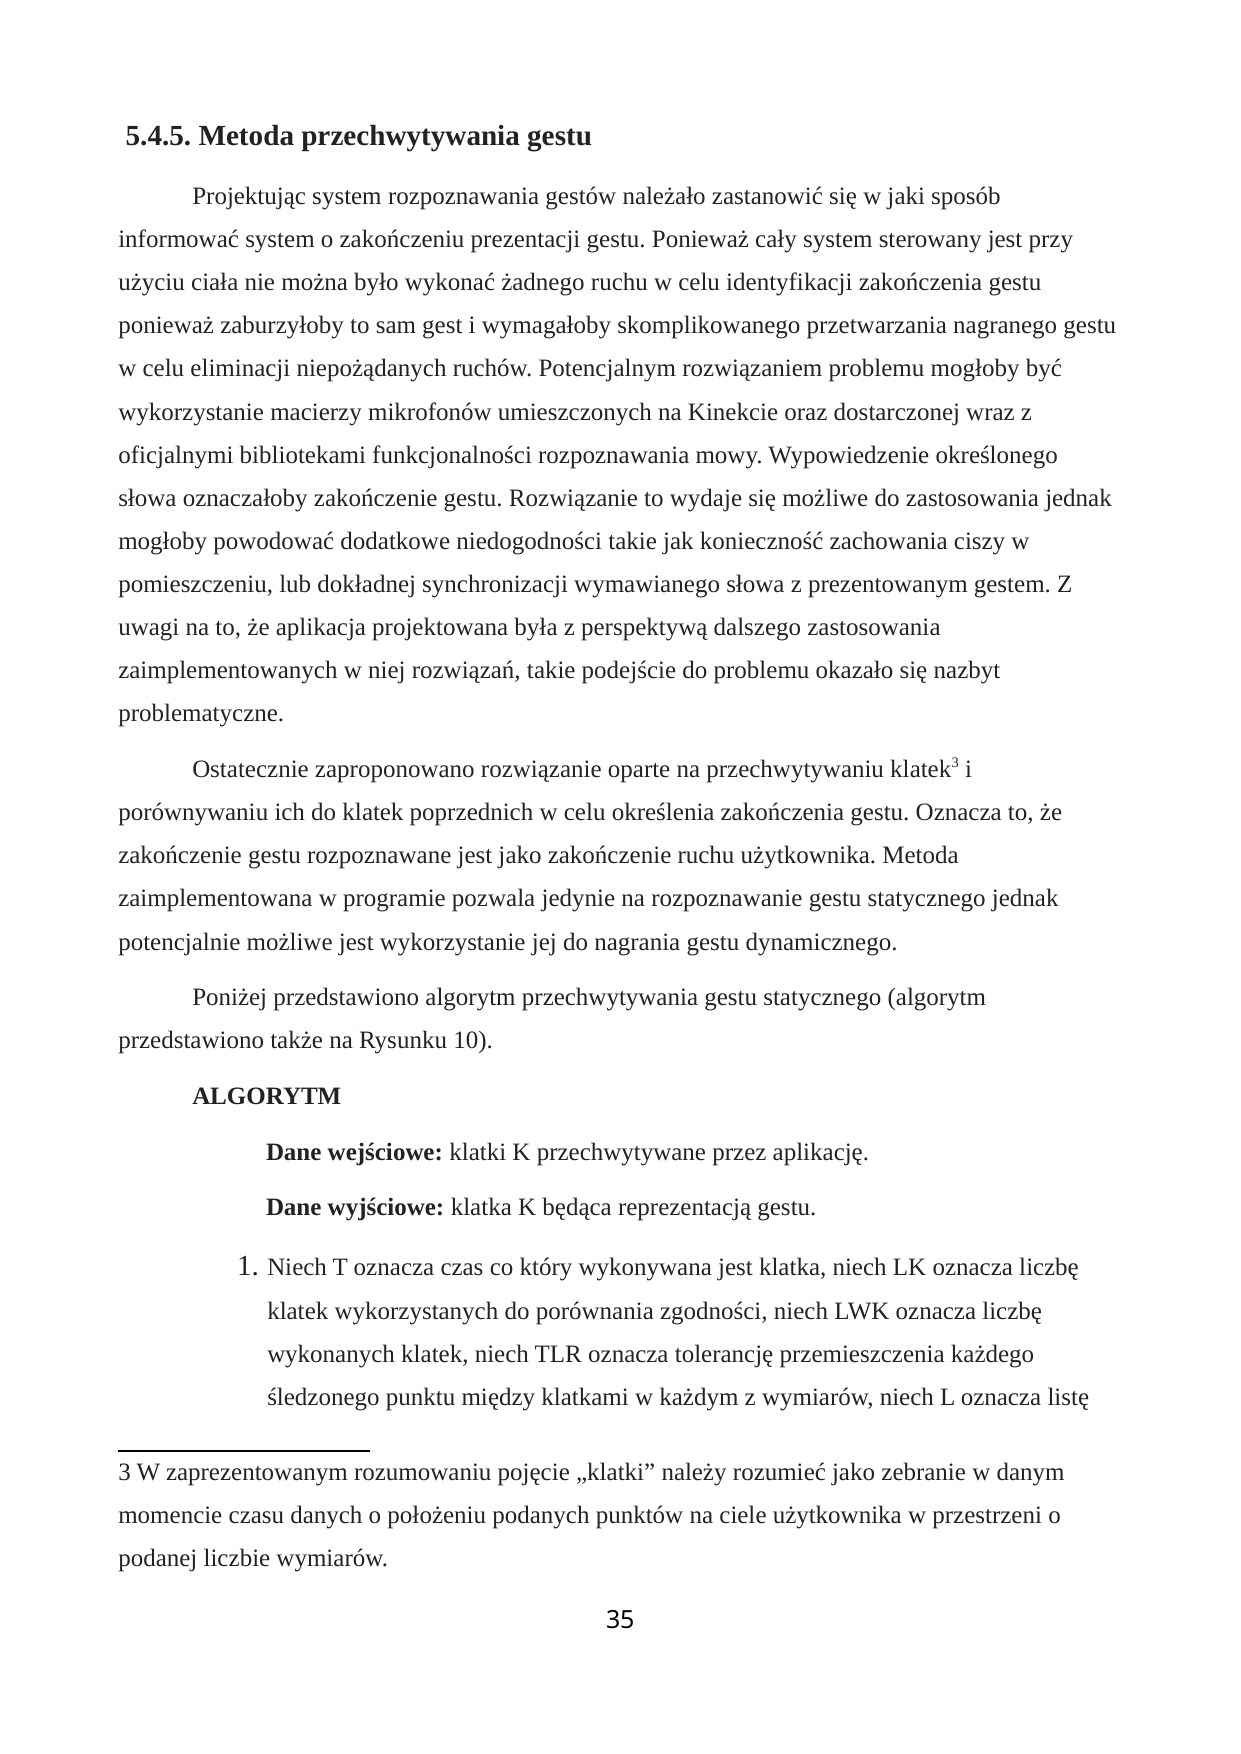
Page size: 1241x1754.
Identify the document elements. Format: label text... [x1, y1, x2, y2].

text Projektując system rozpoznawania gestów należało zastanowić się w jaki sposób informować system o zakończeniu prezentacji gestu. Ponieważ cały system sterowany jest przy użyciu ciała nie można było wykonać żadnego ruchu w celu identyfikacji zakończenia gestu ponieważ zaburzyłoby to sam gest i wymagałoby skomplikowanego przetwarzania nagranego gestu w celu eliminacji niepożądanych ruchów. Potencjalnym rozwiązaniem problemu mogłoby być wykorzystanie macierzy mikrofonów umieszczonych na Kinekcie oraz dostarczonej wraz z oficjalnymi bibliotekami funkcjonalności rozpoznawania mowy. Wypowiedzenie określonego słowa oznaczałoby zakończenie gestu. Rozwiązanie to wydaje się możliwe do zastosowania jednak mogłoby powodować dodatkowe niedogodności takie jak konieczność zachowania ciszy w pomieszczeniu, lub dokładnej synchronizacji wymawianego słowa z prezentowanym gestem. Z uwagi na to, że aplikacja projektowana była z perspektywą dalszego zastosowania zaimplementowanych w niej rozwiązań, takie podejście do problemu okazało się nazbyt problematyczne. [118, 181, 1122, 727]
text Poniżej przedstawiono algorytm przechwytywania gestu statycznego (algorytm przedstawiono także na Rysunku 10). [118, 982, 1122, 1054]
text Dane wyjściowe: klatka K będąca reprezentacją gestu. [118, 1192, 1122, 1221]
list Niech T oznacza czas co który wykonywana jest klatka, niech LK oznacza liczbę klatek wykorzystanych do porównania zgodności, niech LWK oznacza liczbę wykonanych klatek, niech TLR oznacza tolerancję przemieszczenia każdego śledzonego punktu między klatkami w każdym z wymiarów, niech L oznacza listę [229, 1248, 1122, 1411]
text ALGORYTM [118, 1081, 1122, 1110]
text W zaprezentowanym rozumowaniu pojęcie „klatki” należy rozumieć jako zebranie w danym momencie czasu danych o położeniu podanych punktów na ciele użytkownika w przestrzeni o podanej liczbie wymiarów. [118, 1457, 1122, 1572]
text Dane wejściowe: klatki K przechwytywane przez aplikację. [118, 1137, 1122, 1165]
subtitle Metoda przechwytywania gestu [118, 118, 1122, 152]
text Ostatecznie zaproponowano rozwiązanie oparte na przechwytywaniu klatek i porównywaniu ich do klatek poprzednich w celu określenia zakończenia gestu. Oznacza to, że zakończenie gestu rozpoznawane jest jako zakończenie ruchu użytkownika. Metoda zaimplementowana w programie pozwala jedynie na rozpoznawanie gestu statycznego jednak potencjalnie możliwe jest wykorzystanie jej do nagrania gestu dynamicznego. [118, 754, 1122, 955]
